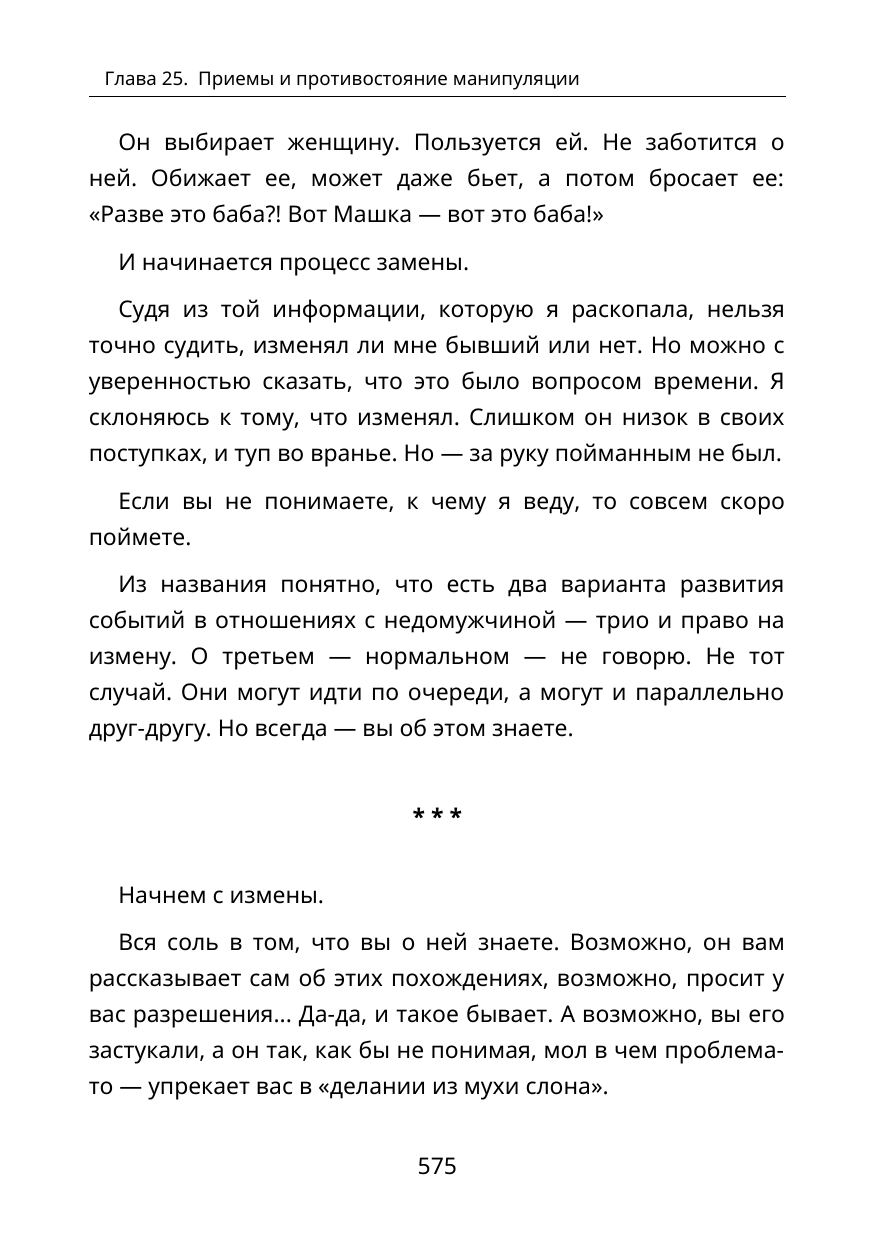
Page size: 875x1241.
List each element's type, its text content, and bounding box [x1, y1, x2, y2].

text Начнем с измены. [88, 878, 786, 910]
text Он выбирает женщину. Пользуется ей. Не заботится о ней. Обижает ее, может даже бьет, а потом бросает ее: «Разве это баба?! Вот Машка — вот это баба!» [88, 126, 786, 229]
text Судя из той информации, которую я раскопала, нельзя точно судить, изменял ли мне бывший или нет. Но можно с уверенностью сказать, что это было вопросом времени. Я склоняюсь к тому, что изменял. Слишком он низок в своих поступках, и туп во вранье. Но — за руку пойманным не был. [88, 293, 786, 468]
subtitle * * * [88, 801, 786, 832]
text И начинается процесс замены. [88, 246, 786, 277]
text Вся соль в том, что вы о ней знаете. Возможно, он вам рассказывает сам об этих похождениях, возможно, просит у вас разрешения... Да-да, и такое бывает. А возможно, вы его застукали, а он так, как бы не понимая, мол в чем проблема-то — упрекает вас в «делании из мухи слона». [88, 926, 786, 1101]
text Из названия понятно, что есть два варианта развития событий в отношениях с недомужчиной — трио и право на измену. О третьем — нормальном — не говорю. Не тот случай. Они могут идти по очереди, а могут и параллельно друг-другу. Но всегда — вы об этом знаете. [88, 568, 786, 743]
text Если вы не понимаете, к чему я веду, то совсем скоро поймете. [88, 485, 786, 552]
